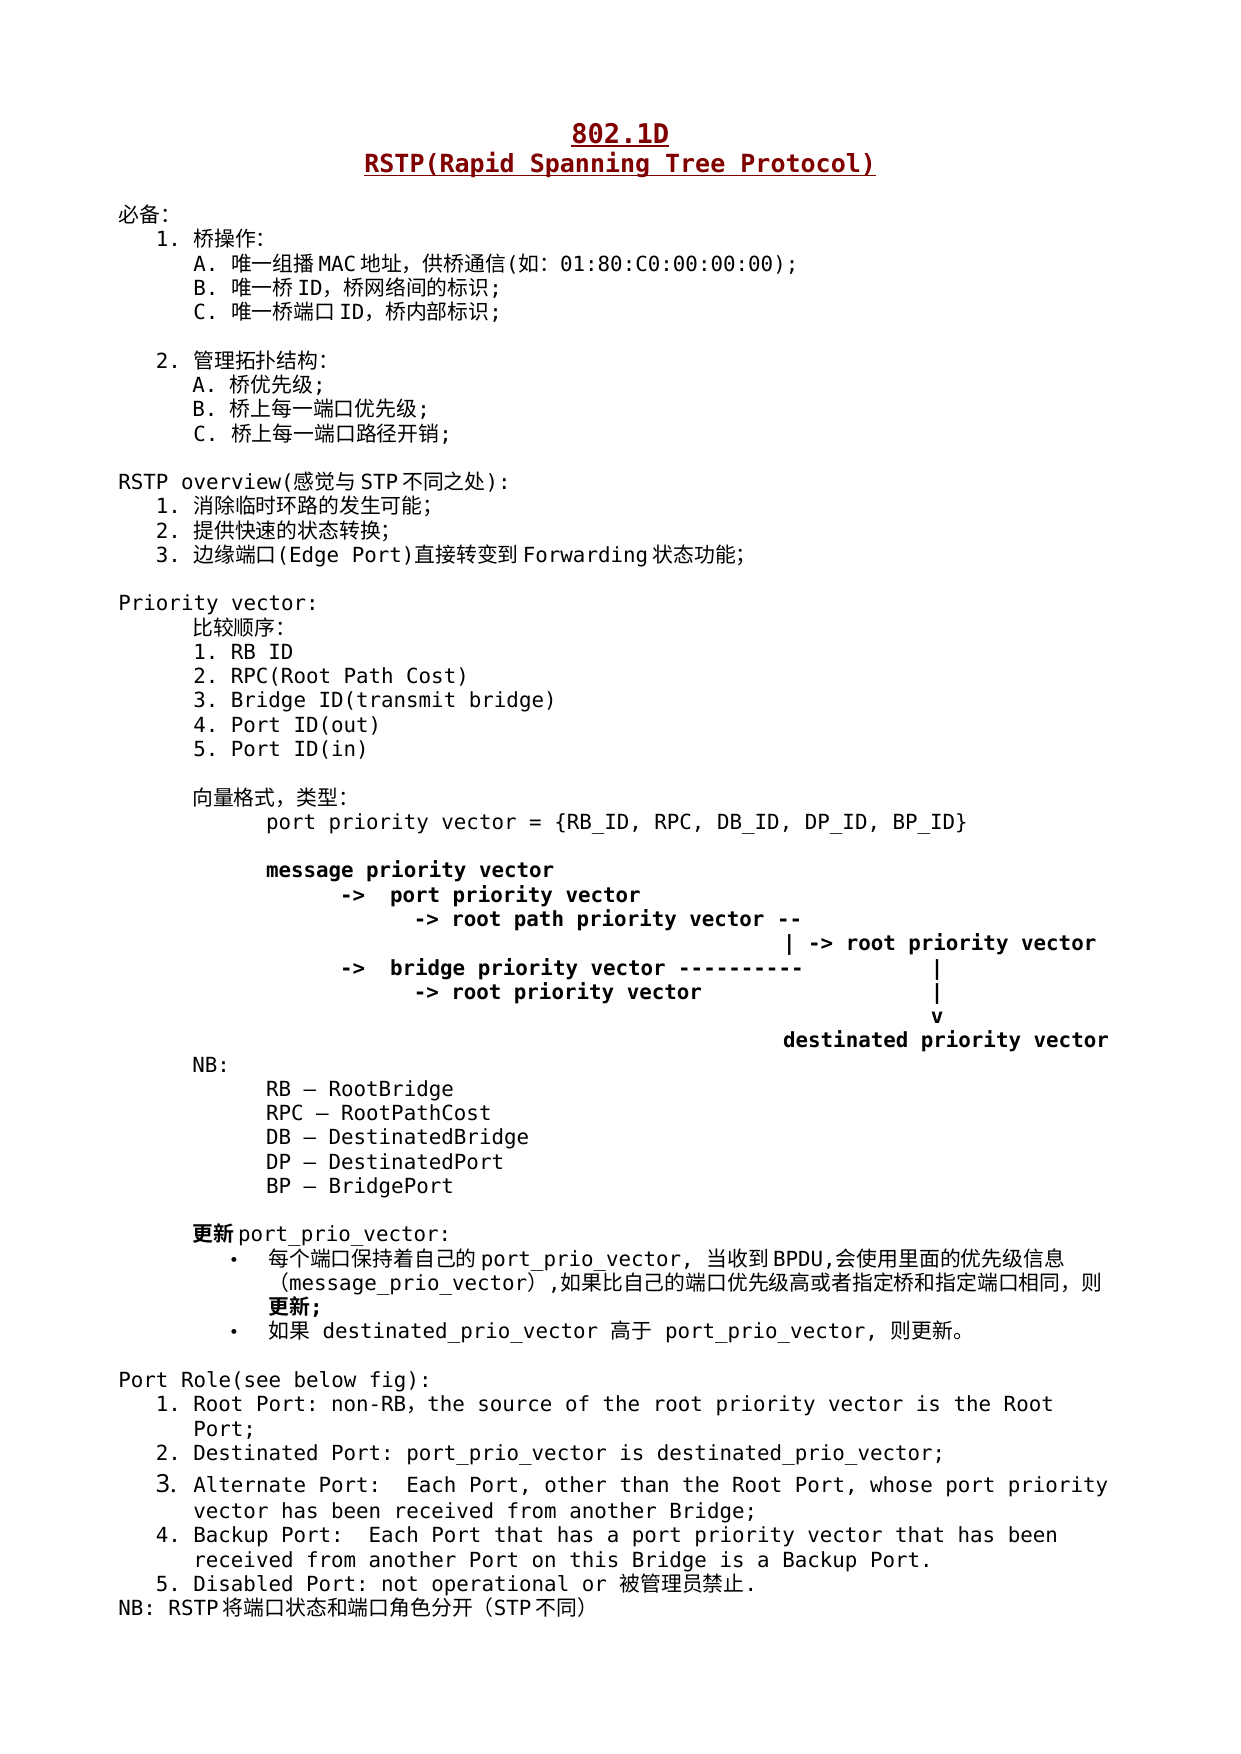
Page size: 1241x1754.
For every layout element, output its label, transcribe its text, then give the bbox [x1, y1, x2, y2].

list C. 桥上每一端口路径开销; [156, 422, 1122, 446]
text -> root priority vector | [118, 980, 1122, 1004]
list Port ID(out) [193, 713, 1122, 737]
text v [118, 1004, 1122, 1028]
list 提供快速的状态转换； [156, 519, 1122, 543]
text message priority vector [118, 858, 1122, 883]
text 更新port_prio_vector: [118, 1222, 1122, 1247]
text DB – DestinatedBridge [118, 1125, 1122, 1150]
text 802.1D [118, 118, 1122, 150]
text | -> root priority vector [118, 931, 1122, 956]
list Backup Port: Each Port that has a port priority vector that has been received from another Port on this Bridge is a Backup Port. [156, 1523, 1122, 1572]
list RB ID [193, 640, 1122, 664]
list Root Port: non-RB，the source of the root priority vector is the Root Port; [156, 1392, 1122, 1441]
text B. 桥上每一端口优先级; [118, 397, 1122, 422]
text -> port priority vector [118, 883, 1122, 907]
list 如果 destinated_prio_vector 高于 port_prio_vector, 则更新。 [231, 1319, 1122, 1344]
text RSTP(Rapid Spanning Tree Protocol) [118, 150, 1122, 179]
list RPC(Root Path Cost) [193, 664, 1122, 688]
list A. 唯一组播MAC地址，供桥通信(如：01:80:C0:00:00:00); [156, 252, 1122, 276]
text NB: RSTP将端口状态和端口角色分开（STP不同） [118, 1596, 1122, 1621]
text DP – DestinatedPort [118, 1150, 1122, 1174]
text -> bridge priority vector ---------- | [118, 956, 1122, 980]
text 必备： [118, 203, 1122, 227]
text A. 桥优先级; [118, 373, 1122, 397]
list 边缘端口(Edge Port)直接转变到Forwarding状态功能； [156, 543, 1122, 567]
list 管理拓扑结构： [156, 349, 1122, 373]
text 比较顺序： [118, 616, 1122, 640]
list Destinated Port: port_prio_vector is destinated_prio_vector; [156, 1441, 1122, 1465]
text RSTP overview(感觉与STP不同之处): [118, 470, 1122, 494]
list Port ID(in) [193, 737, 1122, 761]
text destinated priority vector [118, 1028, 1122, 1053]
text RB – RootBridge [118, 1077, 1122, 1101]
text -> root path priority vector -- [118, 907, 1122, 931]
list Alternate Port: Each Port, other than the Root Port, whose port priority vector has been received from another Bridge; [156, 1465, 1122, 1523]
list Disabled Port: not operational or 被管理员禁止. [156, 1572, 1122, 1596]
text Port Role(see below fig): [118, 1368, 1122, 1392]
list C. 唯一桥端口ID，桥内部标识; [156, 300, 1122, 324]
list Bridge ID(transmit bridge) [193, 688, 1122, 713]
text port priority vector = {RB_ID, RPC, DB_ID, DP_ID, BP_ID} [118, 810, 1122, 834]
list 桥操作： [156, 227, 1122, 252]
list 每个端口保持着自己的port_prio_vector, 当收到BPDU,会使用里面的优先级信息（message_prio_vector）,如果比自己的端口优先级高或者指定桥和指定端口相同，则更新; [231, 1247, 1122, 1319]
list 消除临时环路的发生可能； [156, 494, 1122, 519]
text RPC – RootPathCost [118, 1101, 1122, 1125]
text NB: [118, 1053, 1122, 1077]
text Priority vector: [118, 591, 1122, 616]
text BP – BridgePort [118, 1174, 1122, 1198]
text 向量格式，类型： [118, 786, 1122, 810]
list B. 唯一桥ID，桥网络间的标识; [156, 276, 1122, 300]
